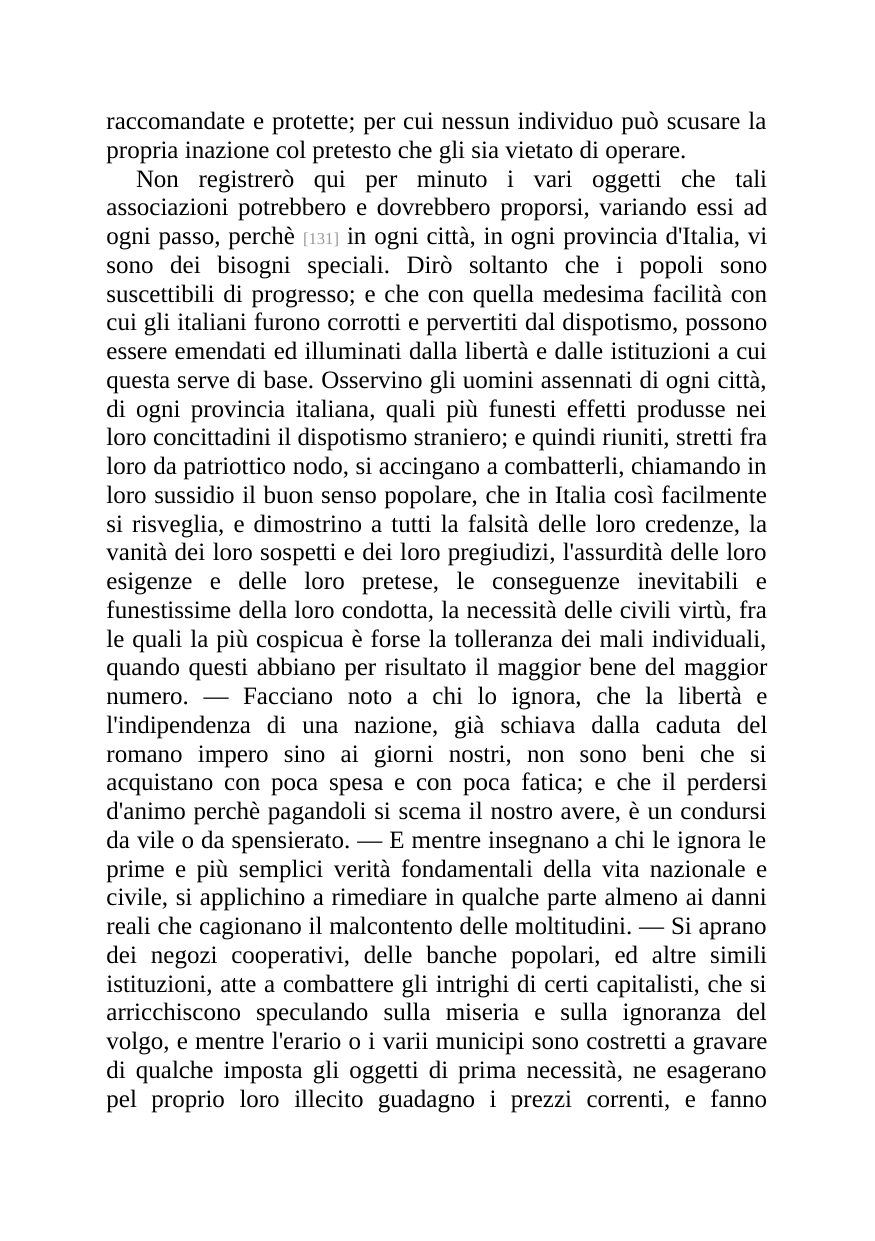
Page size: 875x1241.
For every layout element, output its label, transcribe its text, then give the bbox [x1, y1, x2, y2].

text Non registrerò qui per minuto i vari oggetti che tali associazioni potrebbero e dovrebbero proporsi, variando essi ad ogni passo, perchè [131] in ogni città, in ogni provincia d'Italia, vi sono dei bisogni speciali. Dirò soltanto che i popoli sono suscettibili di progresso; e che con quella medesima facilità con cui gli italiani furono corrotti e pervertiti dal dispotismo, possono essere emendati ed illuminati dalla libertà e dalle istituzioni a cui questa serve di base. Osservino gli uomini assennati di ogni città, di ogni provincia italiana, quali più funesti effetti produsse nei loro concittadini il dispotismo straniero; e quindi riuniti, stretti fra loro da patriottico nodo, si accingano a combatterli, chiamando in loro sussidio il buon senso popolare, che in Italia così facilmente si risveglia, e dimostrino a tutti la falsità delle loro credenze, la vanità dei loro sospetti e dei loro pregiudizi, l'assurdità delle loro esigenze e delle loro pretese, le conseguenze inevitabili e funestissime della loro condotta, la necessità delle civili virtù, fra le quali la più cospicua è forse la tolleranza dei mali individuali, quando questi abbiano per risultato il maggior bene del maggior numero. — Facciano noto a chi lo ignora, che la libertà e l'indipendenza di una nazione, già schiava dalla caduta del romano impero sino ai giorni nostri, non sono beni che si acquistano con poca spesa e con poca fatica; e che il perdersi d'animo perchè pagandoli si scema il nostro avere, è un condursi da vile o da spensierato. — E mentre insegnano a chi le ignora le prime e più semplici verità fondamentali della vita nazionale e civile, si applichino a rimediare in qualche parte almeno ai danni reali che cagionano il malcontento delle moltitudini. — Si aprano dei negozi cooperativi, delle banche popolari, ed altre simili istituzioni, atte a combattere gli intrighi di certi capitalisti, che si arricchiscono speculando sulla miseria e sulla ignoranza del volgo, e mentre l'erario o i varii municipi sono costretti a gravare di qualche imposta gli oggetti di prima necessità, ne esagerano pel proprio loro illecito guadagno i prezzi correnti, e fanno [106, 164, 768, 1112]
text raccomandate e protette; per cui nessun individuo può scusare la propria inazione col pretesto che gli sia vietato di operare. [106, 106, 768, 164]
